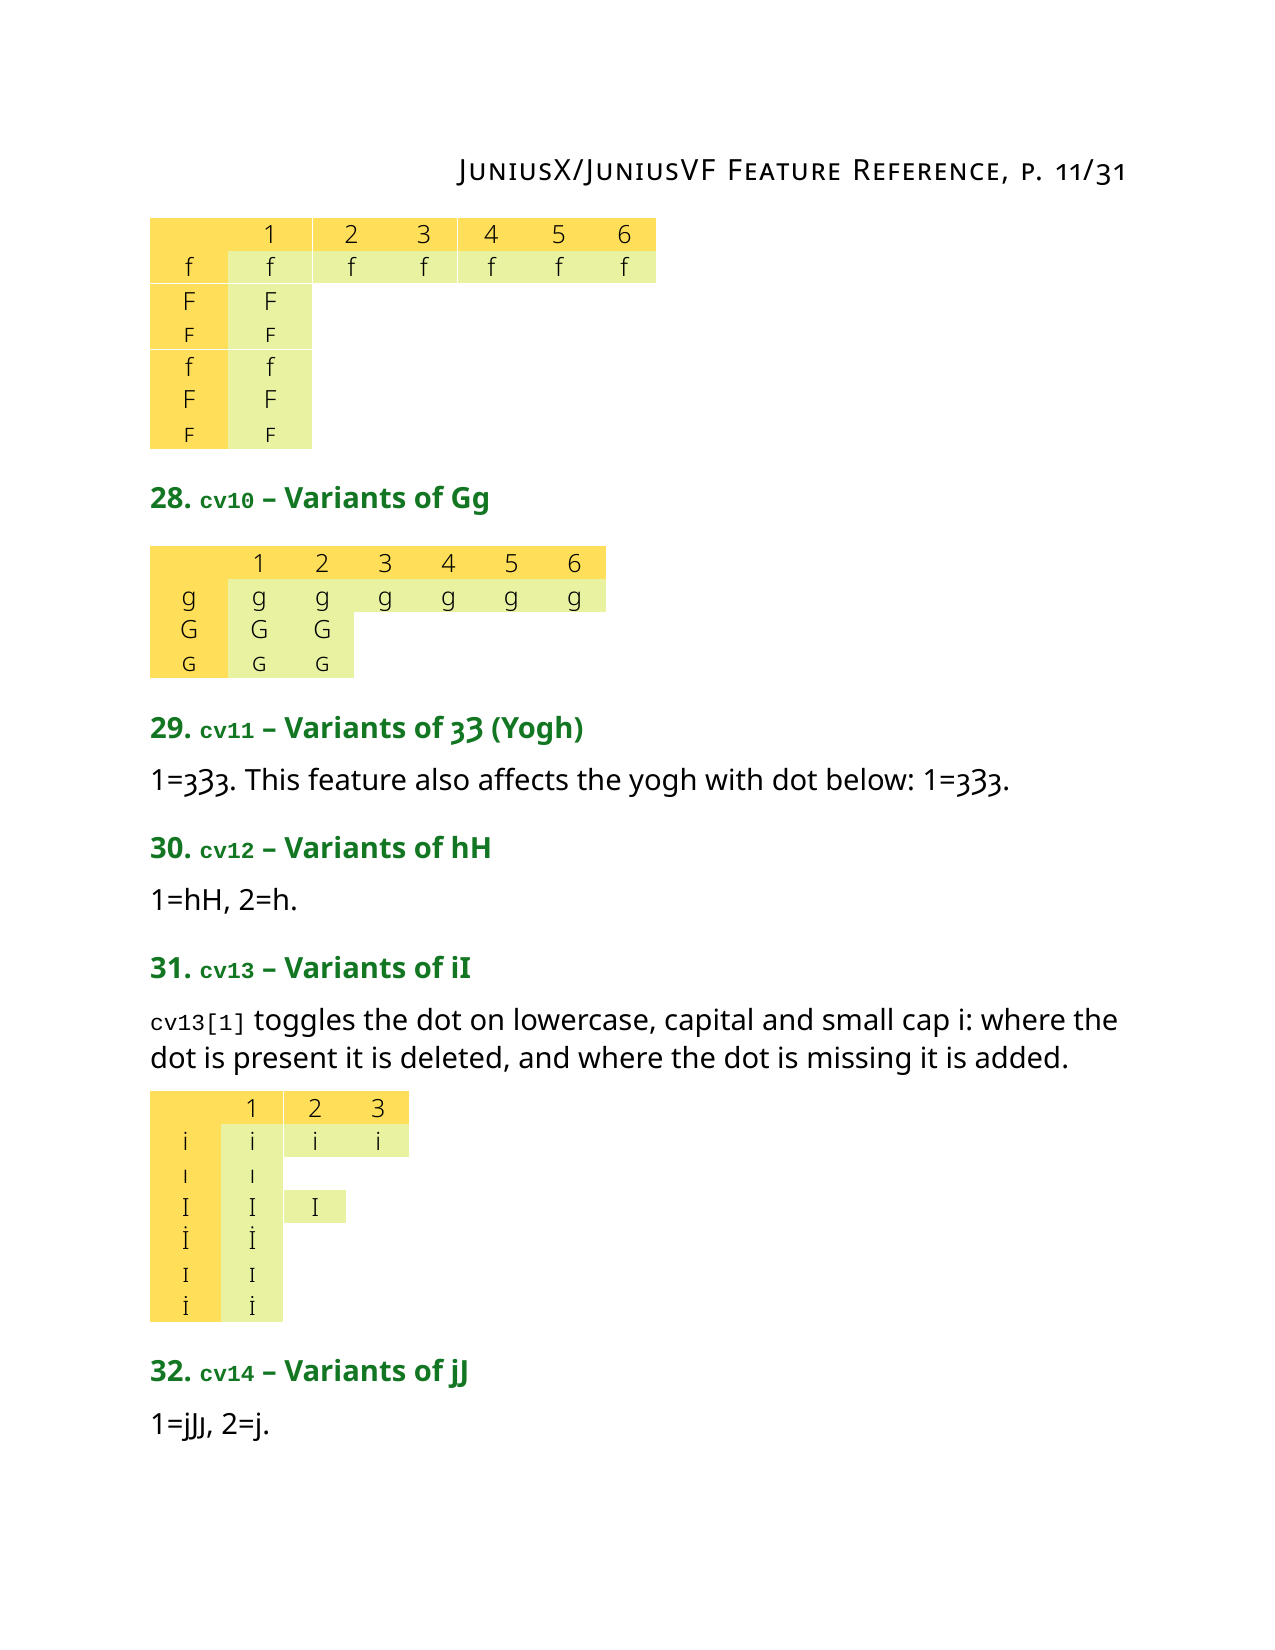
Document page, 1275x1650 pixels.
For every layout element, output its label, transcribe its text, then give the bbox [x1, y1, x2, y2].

table_cell f [150, 350, 228, 383]
table_cell f [592, 251, 656, 283]
table_cell f [150, 317, 228, 349]
table_cell [525, 416, 592, 449]
subtitle 28. cv10 – Variants of Gg [150, 479, 1125, 516]
table_cell f [390, 251, 457, 283]
table_header 2 [284, 1091, 346, 1124]
table_cell [313, 317, 390, 349]
subtitle 32. cv14 – Variants of jJ [150, 1352, 1125, 1389]
table_cell [284, 1256, 346, 1289]
table_cell [346, 1289, 409, 1322]
table_header 4 [417, 546, 480, 579]
subtitle 30. cv12 – Variants of hH [150, 828, 1125, 866]
table_cell [313, 350, 390, 383]
table_cell f [458, 251, 525, 283]
table_cell f [313, 251, 390, 283]
table_cell [390, 317, 457, 349]
table_cell [313, 383, 390, 416]
table_cell [458, 317, 525, 349]
text 1=ȝȜȝ. This feature also affects the yogh with dot below: 1=ȝȜȝ. [150, 761, 1125, 798]
table_cell G [228, 612, 291, 645]
table_cell [525, 350, 592, 383]
table_cell [390, 350, 457, 383]
table_cell i [221, 1256, 283, 1289]
table_cell ı [221, 1157, 283, 1190]
table_cell i [284, 1124, 346, 1157]
table_header 3 [354, 546, 417, 579]
table_cell [346, 1256, 409, 1289]
table_header [150, 1091, 221, 1124]
table_cell İ [150, 1223, 221, 1256]
table_cell g [150, 579, 228, 612]
table_header 6 [592, 218, 656, 251]
table_header 1 [228, 218, 312, 251]
table_cell [313, 416, 390, 449]
table_cell [346, 1157, 409, 1190]
table_header 3 [390, 218, 457, 251]
table_cell [480, 612, 543, 645]
table_cell F [150, 284, 228, 317]
table_cell [480, 645, 543, 678]
table_cell [592, 350, 656, 383]
table_cell [458, 383, 525, 416]
table_header 3 [346, 1091, 409, 1124]
table_header 5 [480, 546, 543, 579]
table_cell g [291, 579, 354, 612]
table_cell [417, 612, 480, 645]
table_cell I [221, 1190, 283, 1223]
table_cell f [228, 317, 312, 349]
table_cell g [543, 579, 606, 612]
table_cell g [291, 645, 354, 678]
table_cell [390, 416, 457, 449]
table_cell i [150, 1256, 221, 1289]
table_cell İ [221, 1223, 283, 1256]
table_header [150, 218, 228, 251]
table_header 5 [525, 218, 592, 251]
subtitle 29. cv11 – Variants of ȝȜ (Yogh) [150, 708, 1125, 746]
table_cell i [150, 1124, 221, 1157]
table_cell [417, 645, 480, 678]
text 1=jJj, 2=j. [150, 1404, 1125, 1442]
subtitle 31. cv13 – Variants of iI [150, 948, 1125, 986]
table_header 2 [291, 546, 354, 579]
table_cell g [228, 579, 291, 612]
table_cell F [228, 284, 312, 317]
table_cell [543, 612, 606, 645]
table_header 1 [221, 1091, 283, 1124]
table_cell [284, 1223, 346, 1256]
table_cell I [150, 1190, 221, 1223]
table_cell [284, 1157, 346, 1190]
table_cell İ [221, 1289, 283, 1322]
table_header 1 [228, 546, 291, 579]
table_cell [592, 317, 656, 349]
table_cell i [221, 1124, 283, 1157]
table_cell G [291, 612, 354, 645]
table_header 6 [543, 546, 606, 579]
table_cell [525, 383, 592, 416]
table_cell G [150, 612, 228, 645]
table_cell g [354, 579, 417, 612]
table_cell f [228, 416, 312, 449]
table_cell İ [150, 1289, 221, 1322]
table_cell [592, 383, 656, 416]
table_cell I [284, 1190, 346, 1223]
table_cell [346, 1223, 409, 1256]
table_cell [313, 284, 390, 317]
table_cell g [417, 579, 480, 612]
table_cell g [480, 579, 543, 612]
table_header 2 [313, 218, 390, 251]
table_cell [592, 416, 656, 449]
text 1=hH, 2=h. [150, 881, 1125, 918]
table_cell [354, 645, 417, 678]
table_cell [543, 645, 606, 678]
table_cell i [346, 1124, 409, 1157]
table_cell [390, 284, 457, 317]
table_cell [346, 1190, 409, 1223]
table_cell f [150, 251, 228, 283]
text cv13[1] toggles the dot on lowercase, capital and small cap i: where the dot is present it is deleted, and where the dot is missing it is added. [150, 1001, 1125, 1076]
table_cell [458, 284, 525, 317]
table_cell [592, 284, 656, 317]
table_cell [458, 350, 525, 383]
table_cell f [228, 251, 312, 283]
table_cell f [228, 350, 312, 383]
table_cell g [150, 645, 228, 678]
table_cell [390, 383, 457, 416]
table_cell [354, 612, 417, 645]
table_header 4 [458, 218, 525, 251]
table_cell F [228, 383, 312, 416]
table_cell F [150, 383, 228, 416]
table_cell f [150, 416, 228, 449]
table_cell [525, 317, 592, 349]
table_cell [284, 1289, 346, 1322]
table_cell g [228, 645, 291, 678]
table_cell ı [150, 1157, 221, 1190]
table_cell [458, 416, 525, 449]
table_header [150, 546, 228, 579]
table_cell f [525, 251, 592, 283]
table_cell [525, 284, 592, 317]
